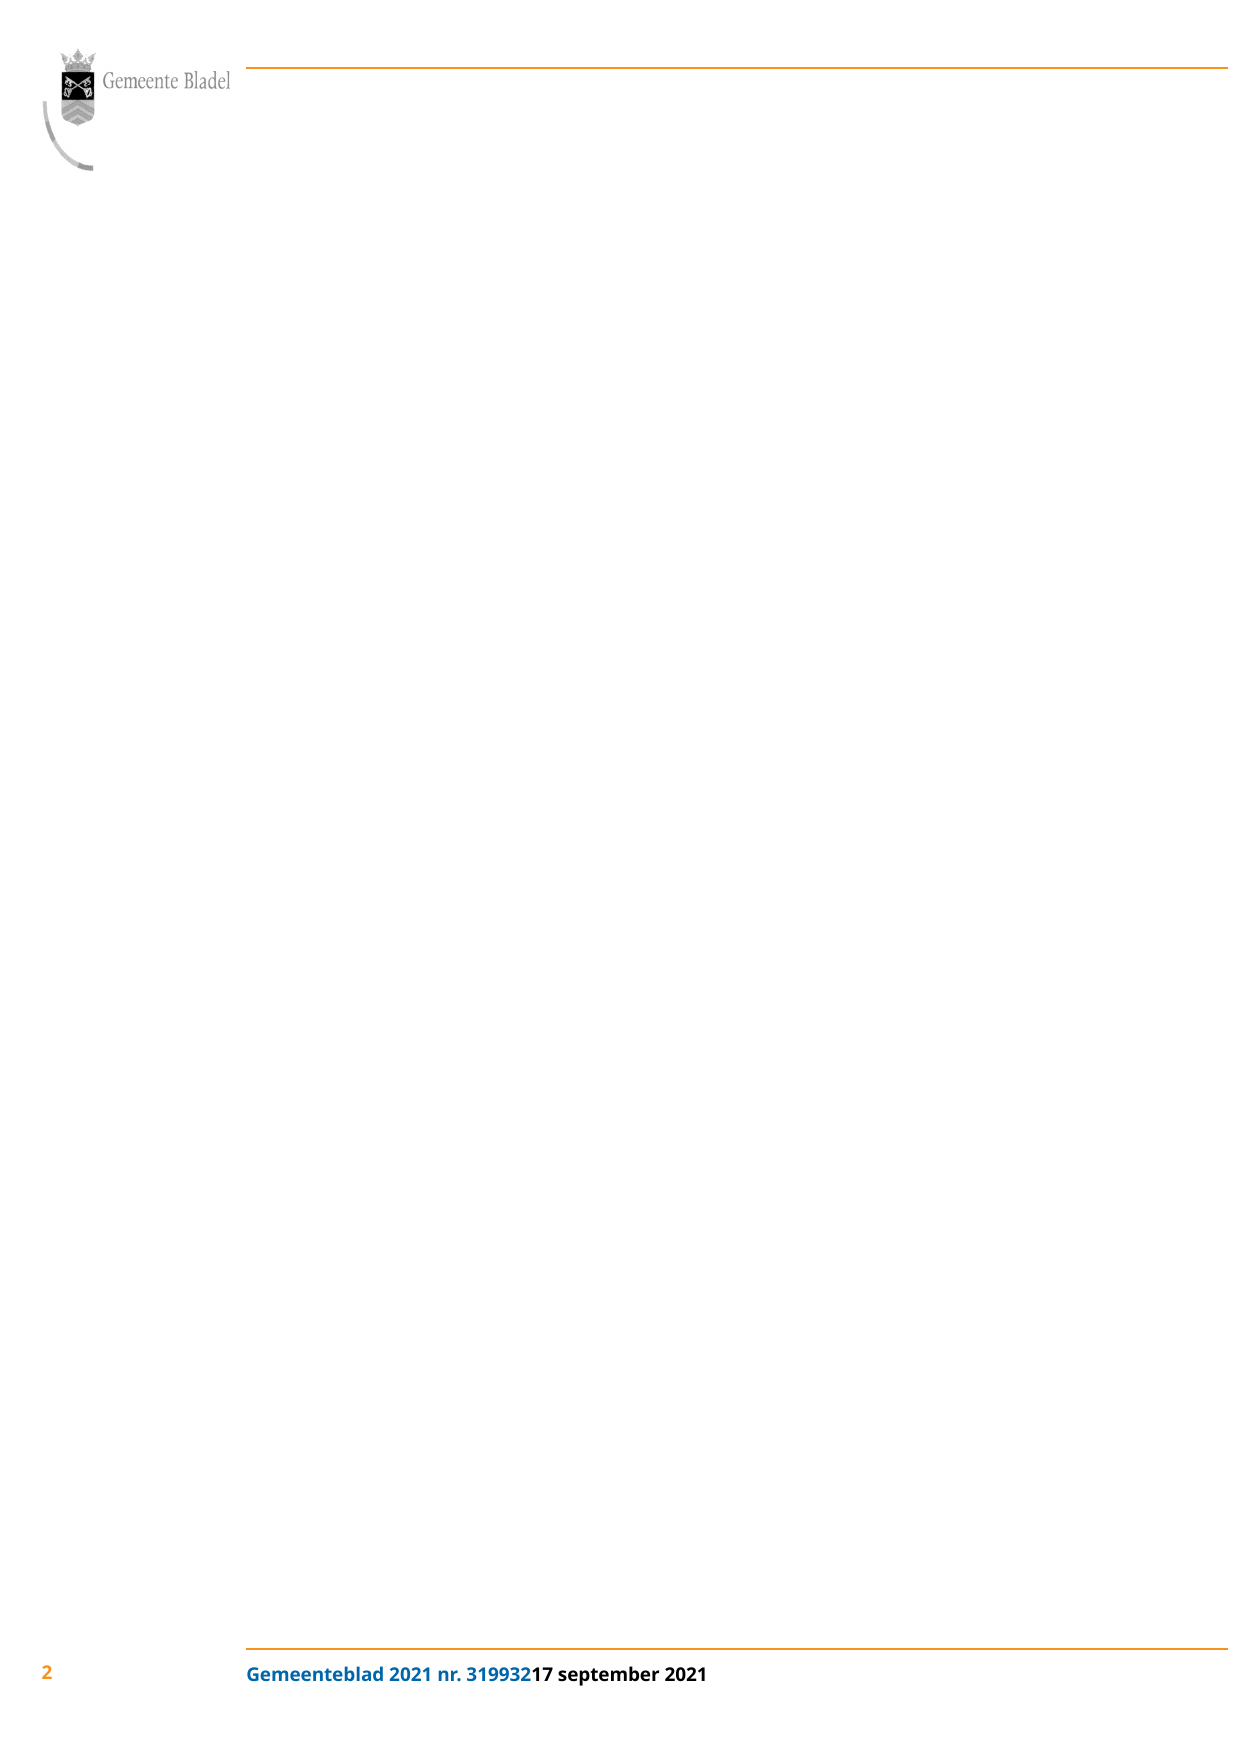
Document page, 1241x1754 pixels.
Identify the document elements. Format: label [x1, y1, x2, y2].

picture [41, 47, 231, 172]
